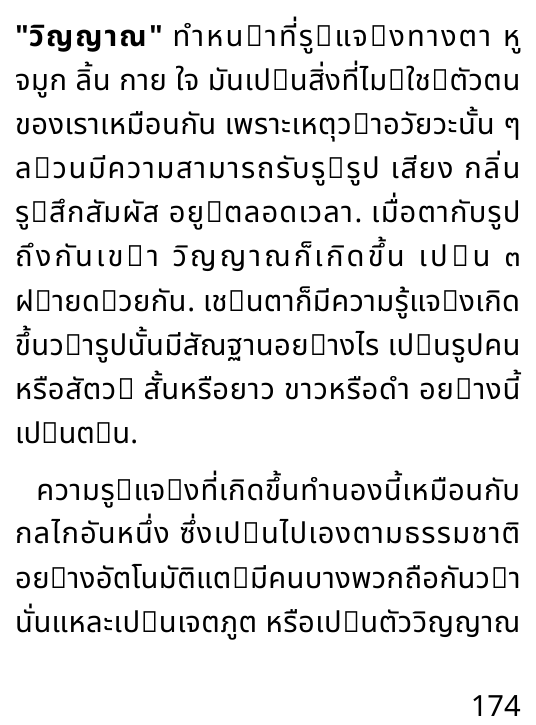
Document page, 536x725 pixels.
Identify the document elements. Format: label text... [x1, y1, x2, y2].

text ความรูแจงที่เกิดขึ้นทํานองนี้เหมือนกับกลไกอันหนึ่ง ซึ่งเปนไปเองตามธรรมชาติ อยางอัตโนมัติแตมีคนบางพวกถือกันวานั่นแหละเปนเจตภูต หรือเปนตัววิญญาณ [15, 469, 521, 645]
text "วิญญาณ" ทําหนาที่รูแจงทางตา หู จมูก ลิ้น กาย ใจ มันเปนสิ่งที่ไมใชตัวตนของเราเหมือนกัน เพราะเหตุวาอวัยวะนั้น ๆ ลวนมีความสามารถรับรูรูป เสียง กลิ่น รูสึกสัมผัส อยูตลอดเวลา. เมื่อตากับรูปถึงกันเขา วิญญาณก็เกิดขึ้น เปน ๓ ฝายดวยกัน. เชนตาก็มีความรู้แจงเกิดขึ้นวารูปนั้นมีสัณฐานอยางไร เปนรูปคนหรือสัตว สั้นหรือยาว ขาวหรือดํา อยางนี้เปนตน. [15, 15, 521, 456]
